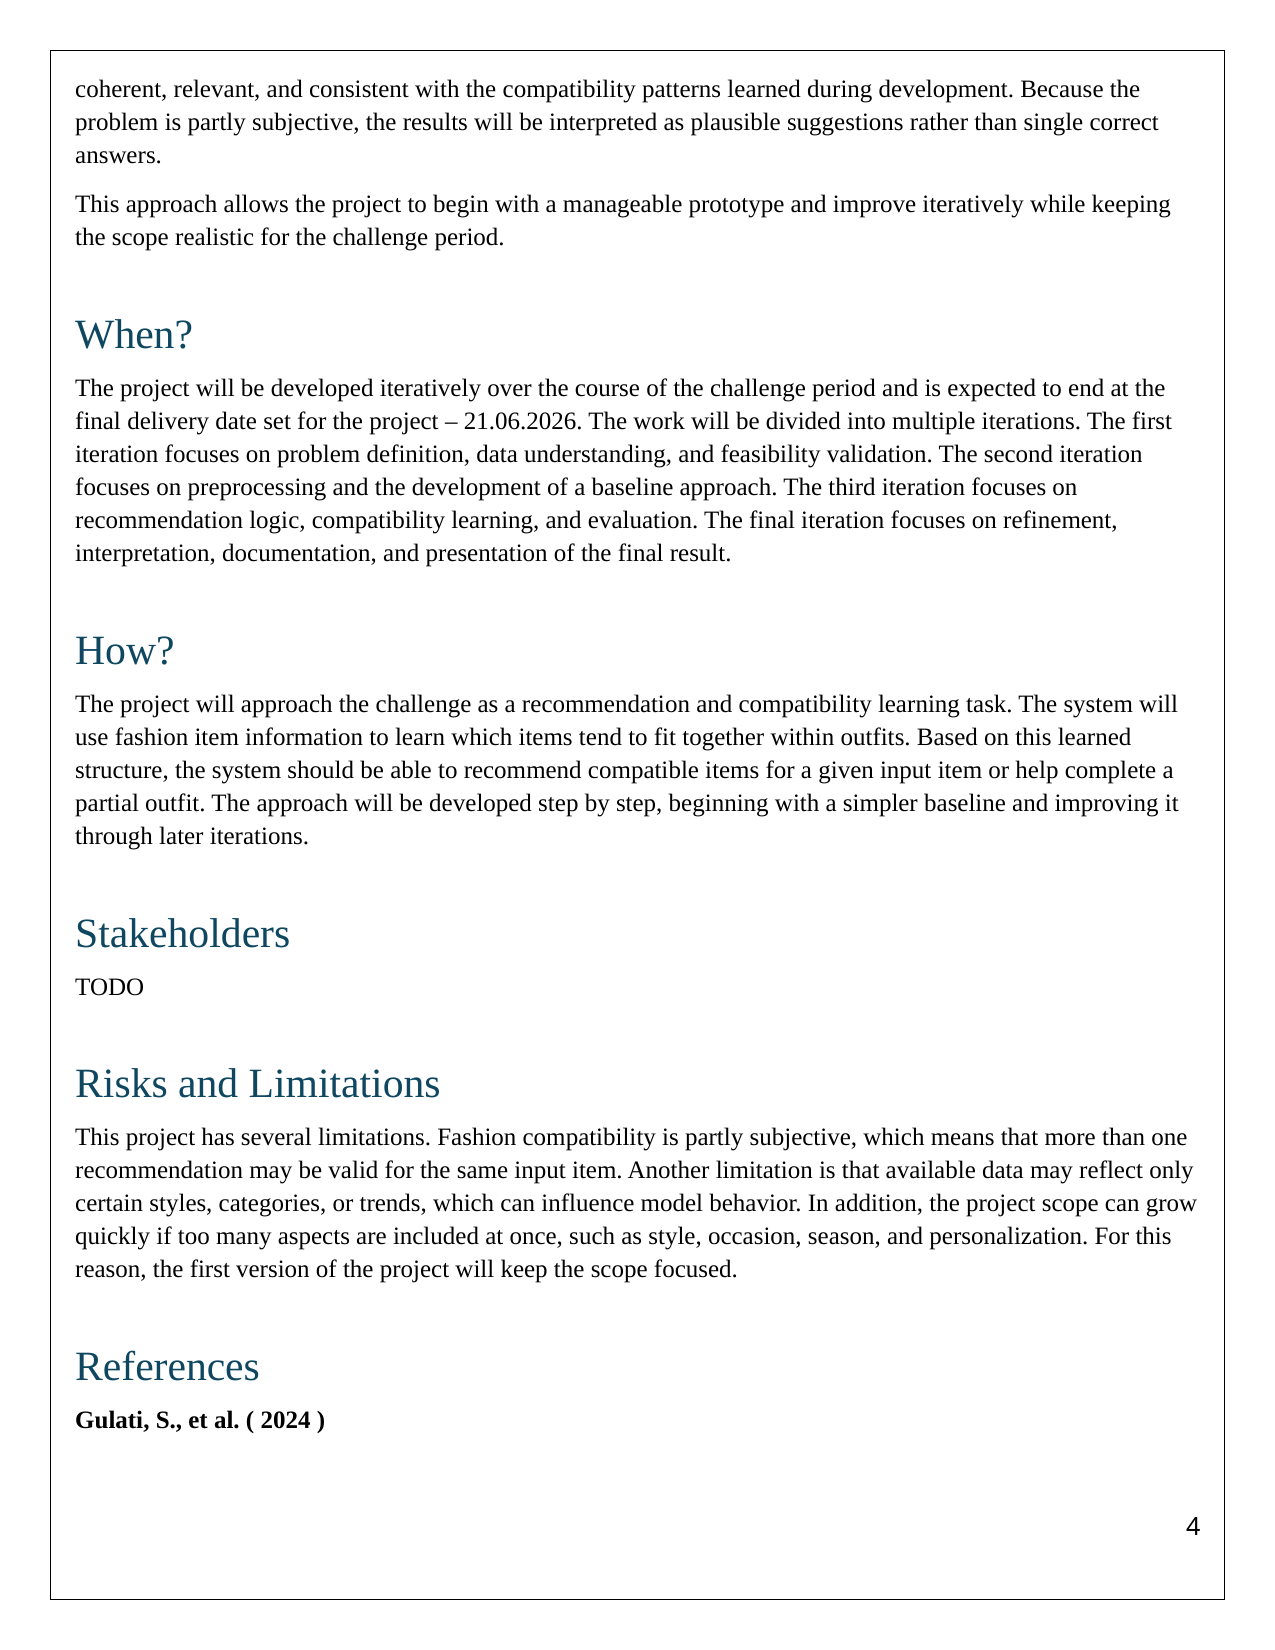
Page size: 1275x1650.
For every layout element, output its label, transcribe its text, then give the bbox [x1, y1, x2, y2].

subtitle When? [75, 310, 1200, 358]
text TODO [75, 972, 1200, 1000]
subtitle Risks and Limitations [75, 1059, 1200, 1107]
subtitle References [75, 1341, 1200, 1389]
subtitle Stakeholders [75, 908, 1200, 956]
subtitle How? [75, 625, 1200, 673]
text The project will approach the challenge as a recommendation and compatibility learning task. The system will use fashion item information to learn which items tend to fit together within outfits. Based on this learned structure, the system should be able to recommend compatible items for a given input item or help complete a partial outfit. The approach will be developed step by step, beginning with a simpler baseline and improving it through later iterations. [75, 689, 1200, 850]
text This project has several limitations. Fashion compatibility is partly subjective, which means that more than one recommendation may be valid for the same input item. Another limitation is that available data may reflect only certain styles, categories, or trends, which can influence model behavior. In addition, the project scope can grow quickly if too many aspects are included at once, such as style, occasion, season, and personalization. For this reason, the first version of the project will keep the scope focused. [75, 1122, 1200, 1283]
text Gulati, S., et al. ( 2024 ) [75, 1405, 1200, 1434]
text coherent, relevant, and consistent with the compatibility patterns learned during development. Because the problem is partly subjective, the results will be interpreted as plausible suggestions rather than single correct answers. [75, 74, 1200, 168]
text This approach allows the project to begin with a manageable prototype and improve iteratively while keeping the scope realistic for the challenge period. [75, 189, 1200, 251]
text The project will be developed iteratively over the course of the challenge period and is expected to end at the final delivery date set for the project – 21.06.2026. The work will be divided into multiple iterations. The first iteration focuses on problem definition, data understanding, and feasibility validation. The second iteration focuses on preprocessing and the development of a baseline approach. The third iteration focuses on recommendation logic, compatibility learning, and evaluation. The final iteration focuses on refinement, interpretation, documentation, and presentation of the final result. [75, 373, 1200, 567]
